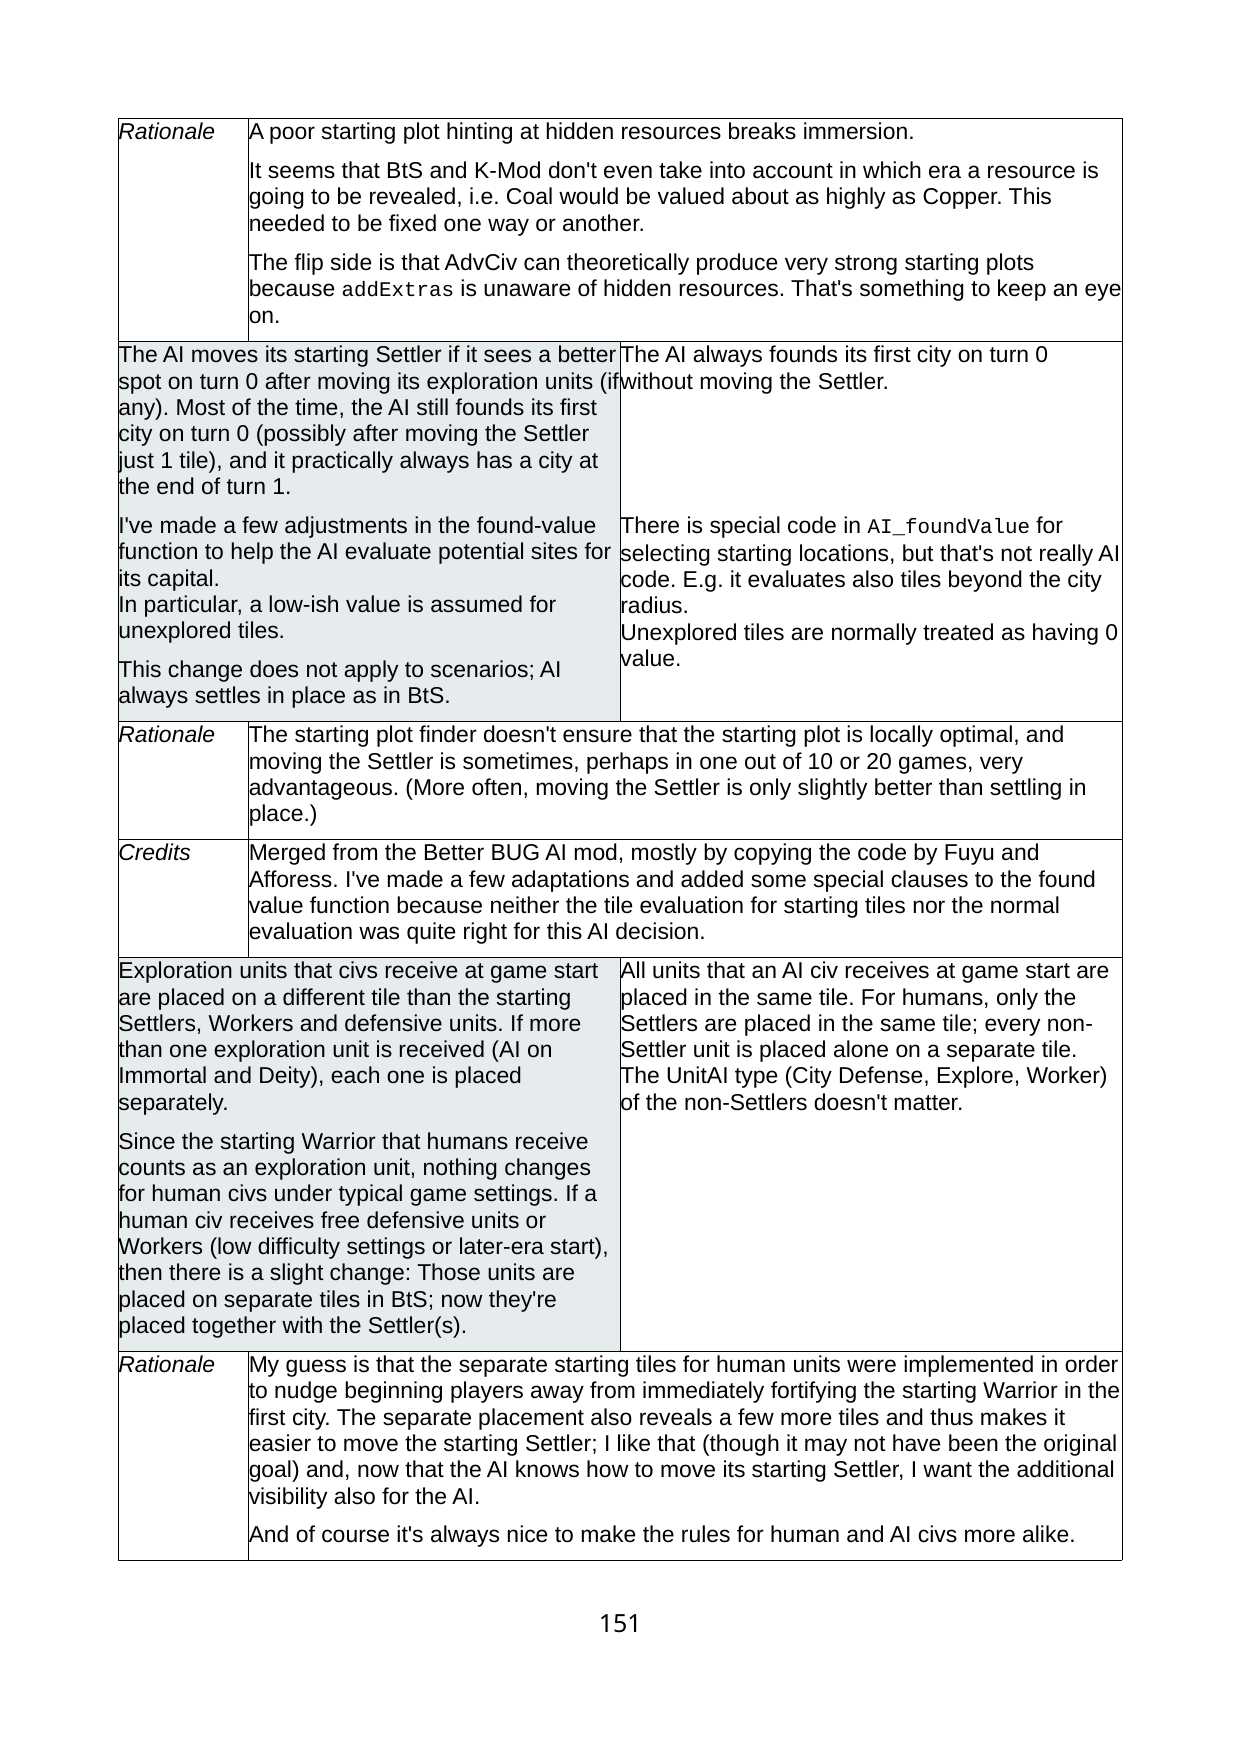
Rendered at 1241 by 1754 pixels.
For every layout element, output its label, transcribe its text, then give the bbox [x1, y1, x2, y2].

table_cell Rationale [119, 119, 248, 341]
table_cell All units that an AI civ receives at game start are placed in the same tile. For humans, only the Settlers are placed in the same tile; every non-Settler unit is placed alone on a separate tile. The UnitAI type (City Defense, Explore, Worker) of the non-Settlers doesn't matter. [621, 958, 1122, 1351]
table_cell Exploration units that civs receive at game start are placed on a different tile than the starting Settlers, Workers and defensive units. If more than one exploration unit is received (AI on Immortal and Deity), each one is placed separately. Since the starting Warrior that humans receive counts as an exploration unit, nothing changes for human civs under typical game settings. If a human civ receives free defensive units or Workers (low difficulty settings or later-era start), then there is a slight change: Those units are placed on separate tiles in BtS; now they're placed together with the Settler(s). [119, 958, 620, 1351]
table_cell Credits [119, 840, 248, 957]
table_cell The AI always founds its first city on turn 0 without moving the Settler. There is special code in AI_foundValue for selecting starting locations, but that's not really AI code. E.g. it evaluates also tiles beyond the city radius. Unexplored tiles are normally treated as having 0 value. [621, 342, 1122, 721]
table_cell The starting plot finder doesn't ensure that the starting plot is locally optimal, and moving the Settler is sometimes, perhaps in one out of 10 or 20 games, very advantageous. (More often, moving the Settler is only slightly better than settling in place.) [249, 722, 1122, 839]
table_cell Rationale [119, 722, 248, 839]
table_cell My guess is that the separate starting tiles for human units were implemented in order to nudge beginning players away from immediately fortifying the starting Warrior in the first city. The separate placement also reveals a few more tiles and thus makes it easier to move the starting Settler; I like that (though it may not have been the original goal) and, now that the AI knows how to move its starting Settler, I want the additional visibility also for the AI. And of course it's always nice to make the rules for human and AI civs more alike. [249, 1352, 1122, 1560]
table_cell The AI moves its starting Settler if it sees a better spot on turn 0 after moving its exploration units (if any). Most of the time, the AI still founds its first city on turn 0 (possibly after moving the Settler just 1 tile), and it practically always has a city at the end of turn 1. I've made a few adjustments in the found-value function to help the AI evaluate potential sites for its capital. In particular, a low-ish value is assumed for unexplored tiles. This change does not apply to scenarios; AI always settles in place as in BtS. [119, 342, 620, 721]
table_cell Merged from the Better BUG AI mod, mostly by copying the code by Fuyu and Afforess. I've made a few adaptations and added some special clauses to the found value function because neither the tile evaluation for starting tiles nor the normal evaluation was quite right for this AI decision. [249, 840, 1122, 957]
table_cell A poor starting plot hinting at hidden resources breaks immersion. It seems that BtS and K-Mod don't even take into account in which era a resource is going to be revealed, i.e. Coal would be valued about as highly as Copper. This needed to be fixed one way or another. The flip side is that AdvCiv can theoretically produce very strong starting plots because addExtras is unaware of hidden resources. That's something to keep an eye on. [249, 119, 1122, 341]
table_cell Rationale [119, 1352, 248, 1560]
